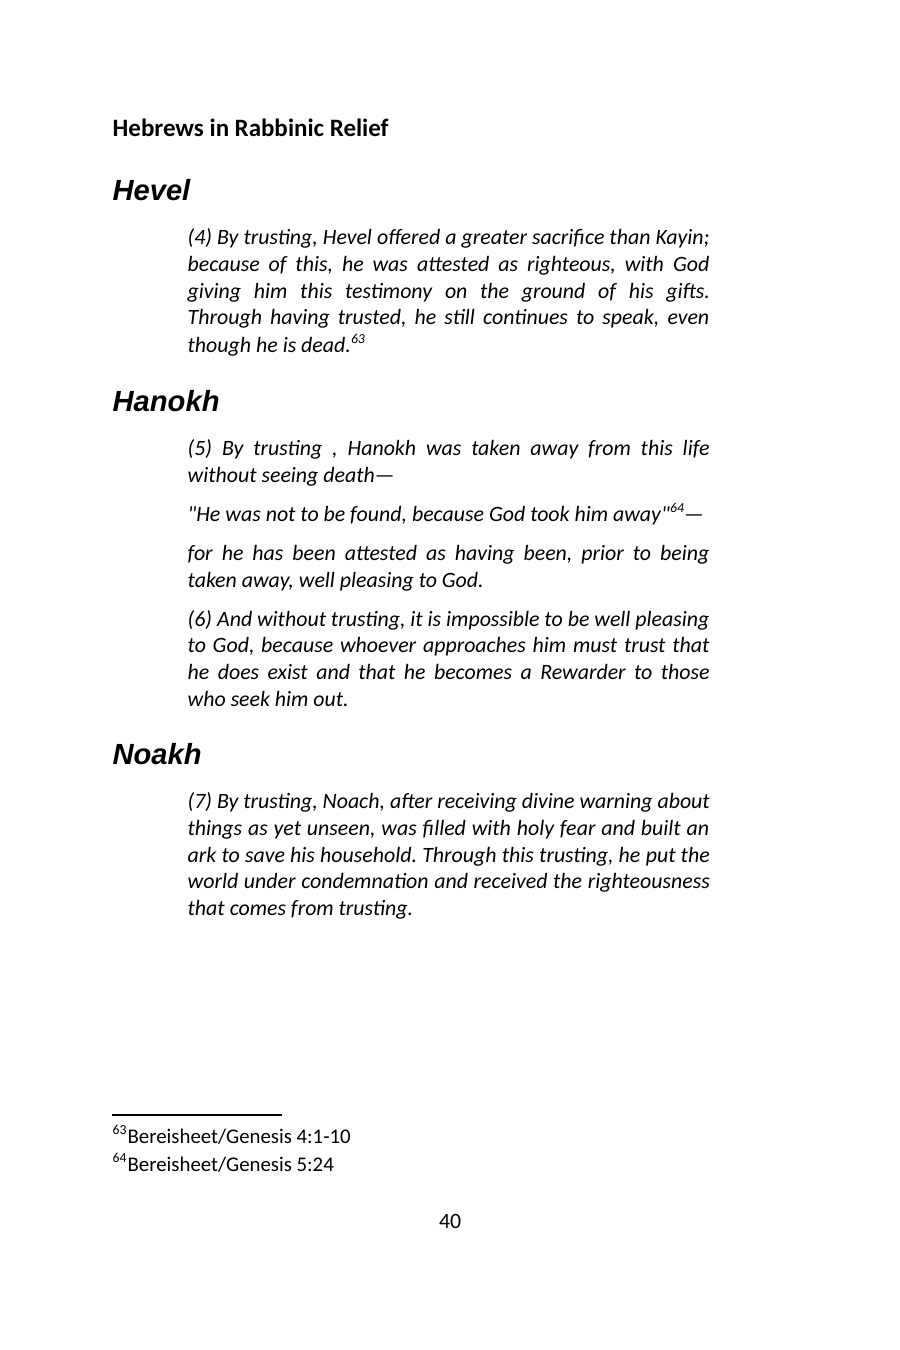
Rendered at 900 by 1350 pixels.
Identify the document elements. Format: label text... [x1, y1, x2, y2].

subtitle Hanokh [112, 384, 787, 417]
text Bereisheet/Genesis 5:24 [112, 1149, 787, 1177]
subtitle Hevel [112, 173, 787, 207]
text for he has been attested as having been, prior to being taken away, well pleasing to God. [187, 539, 712, 593]
text (5) By trusting , Hanokh was taken away from this life without seeing death— [187, 434, 712, 488]
subtitle Noakh [112, 737, 787, 771]
text (7) By trusting, Noach, after receiving divine warning about things as yet unseen, was filled with holy fear and built an ark to save his household. Through this trusting, he put the world under condemnation and received the righteousness that comes from trusting. [187, 788, 712, 921]
text (4) By trusting, Hevel offered a greater sacrifice than Kayin; because of this, he was attested as righteous, with God giving him this testimony on the ground of his gifts. Through having trusted, he still continues to speak, even though he is dead. [187, 223, 712, 358]
text (6) And without trusting, it is impossible to be well pleasing to God, because whoever approaches him must trust that he does exist and that he becomes a Rewarder to those who seek him out. [187, 605, 712, 712]
text "He was not to be found, because God took him away"— [187, 499, 712, 528]
text Bereisheet/Genesis 4:1-10 [112, 1121, 787, 1149]
